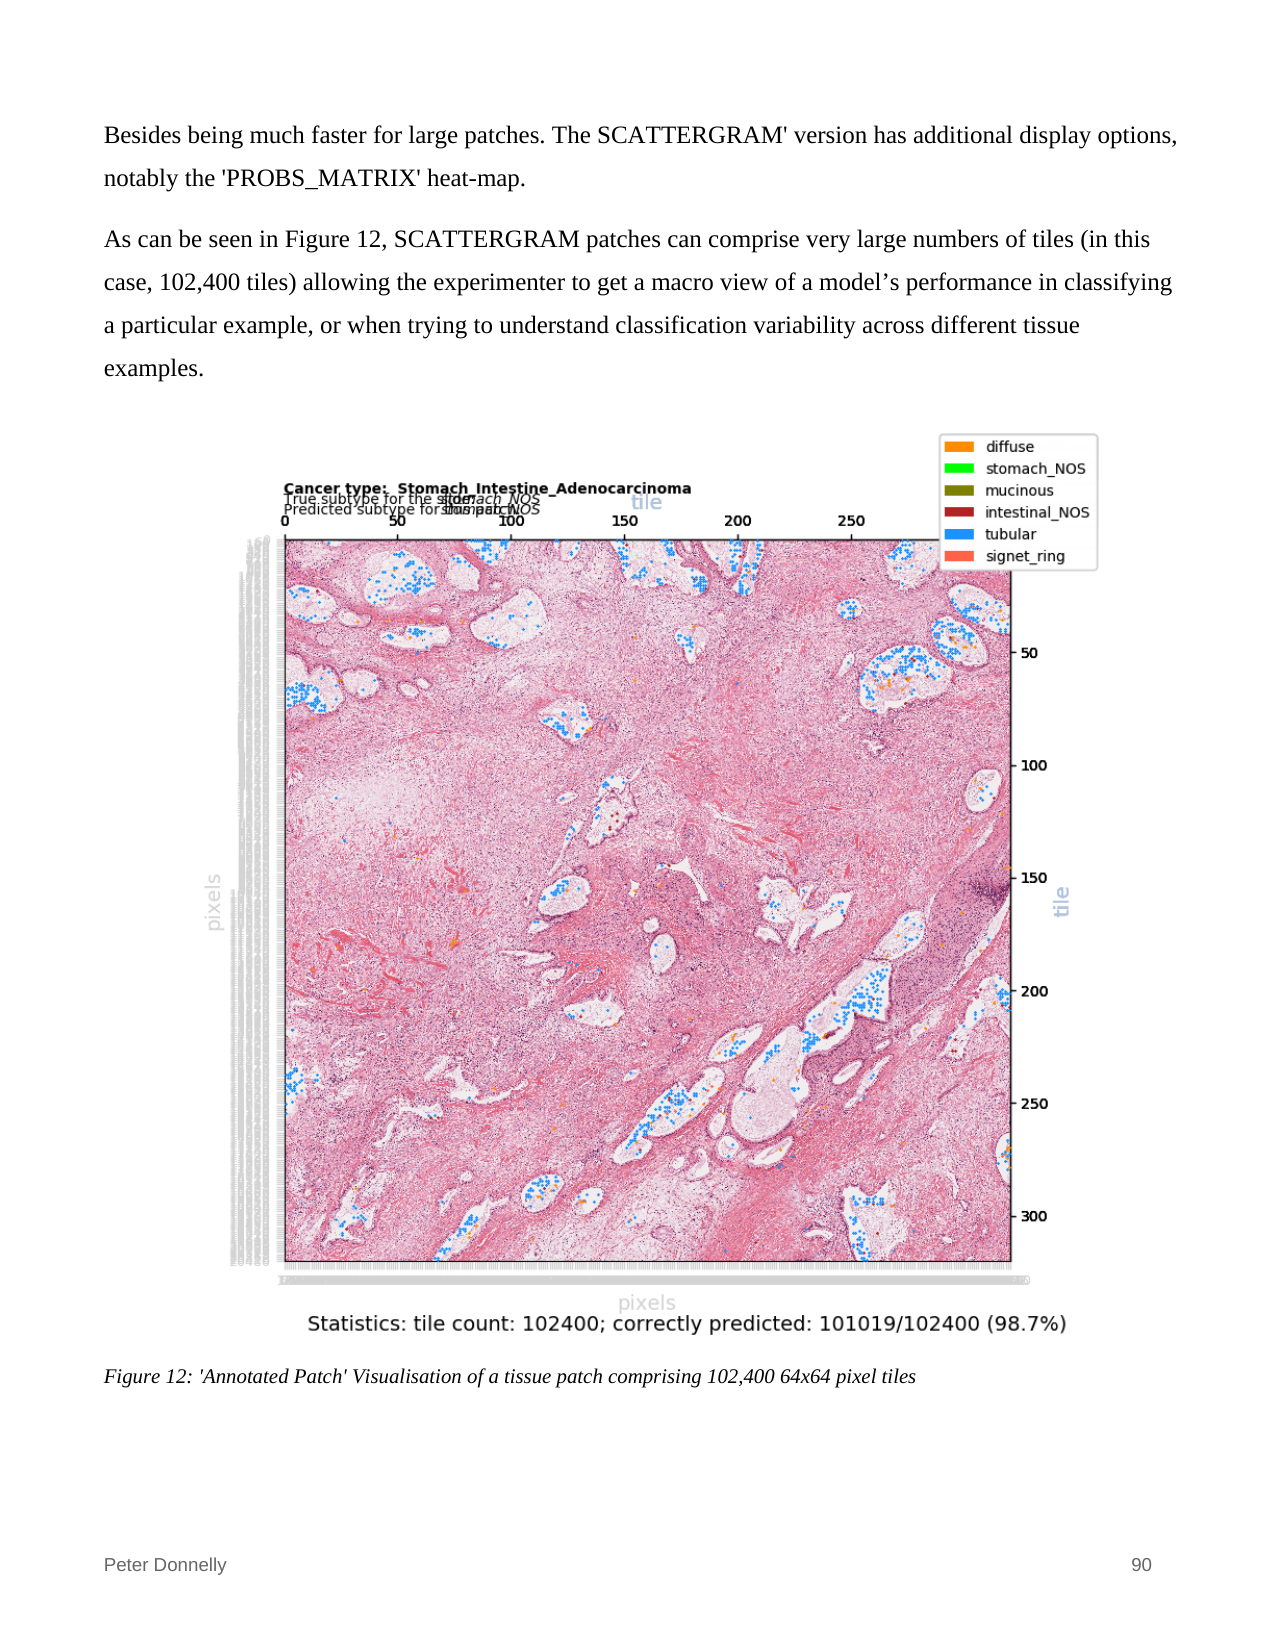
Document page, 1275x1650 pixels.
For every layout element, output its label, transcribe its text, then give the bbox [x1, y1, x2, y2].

text Besides being much faster for large patches. The SCATTERGRAM' version has additional display options, notably the 'PROBS_MATRIX' heat-map. [103, 120, 1181, 192]
text Figure 12: 'Annotated Patch' Visualisation of a tissue patch comprising 102,400 64x64 pixel tiles [103, 511, 1040, 1388]
picture [167, 427, 1104, 1364]
text As can be seen in Figure 12, SCATTERGRAM patches can comprise very large numbers of tiles (in this case, 102,400 tiles) allowing the experimenter to get a macro view of a model’s performance in classifying a particular example, or when trying to understand classification variability across different tissue examples. [103, 224, 1181, 382]
